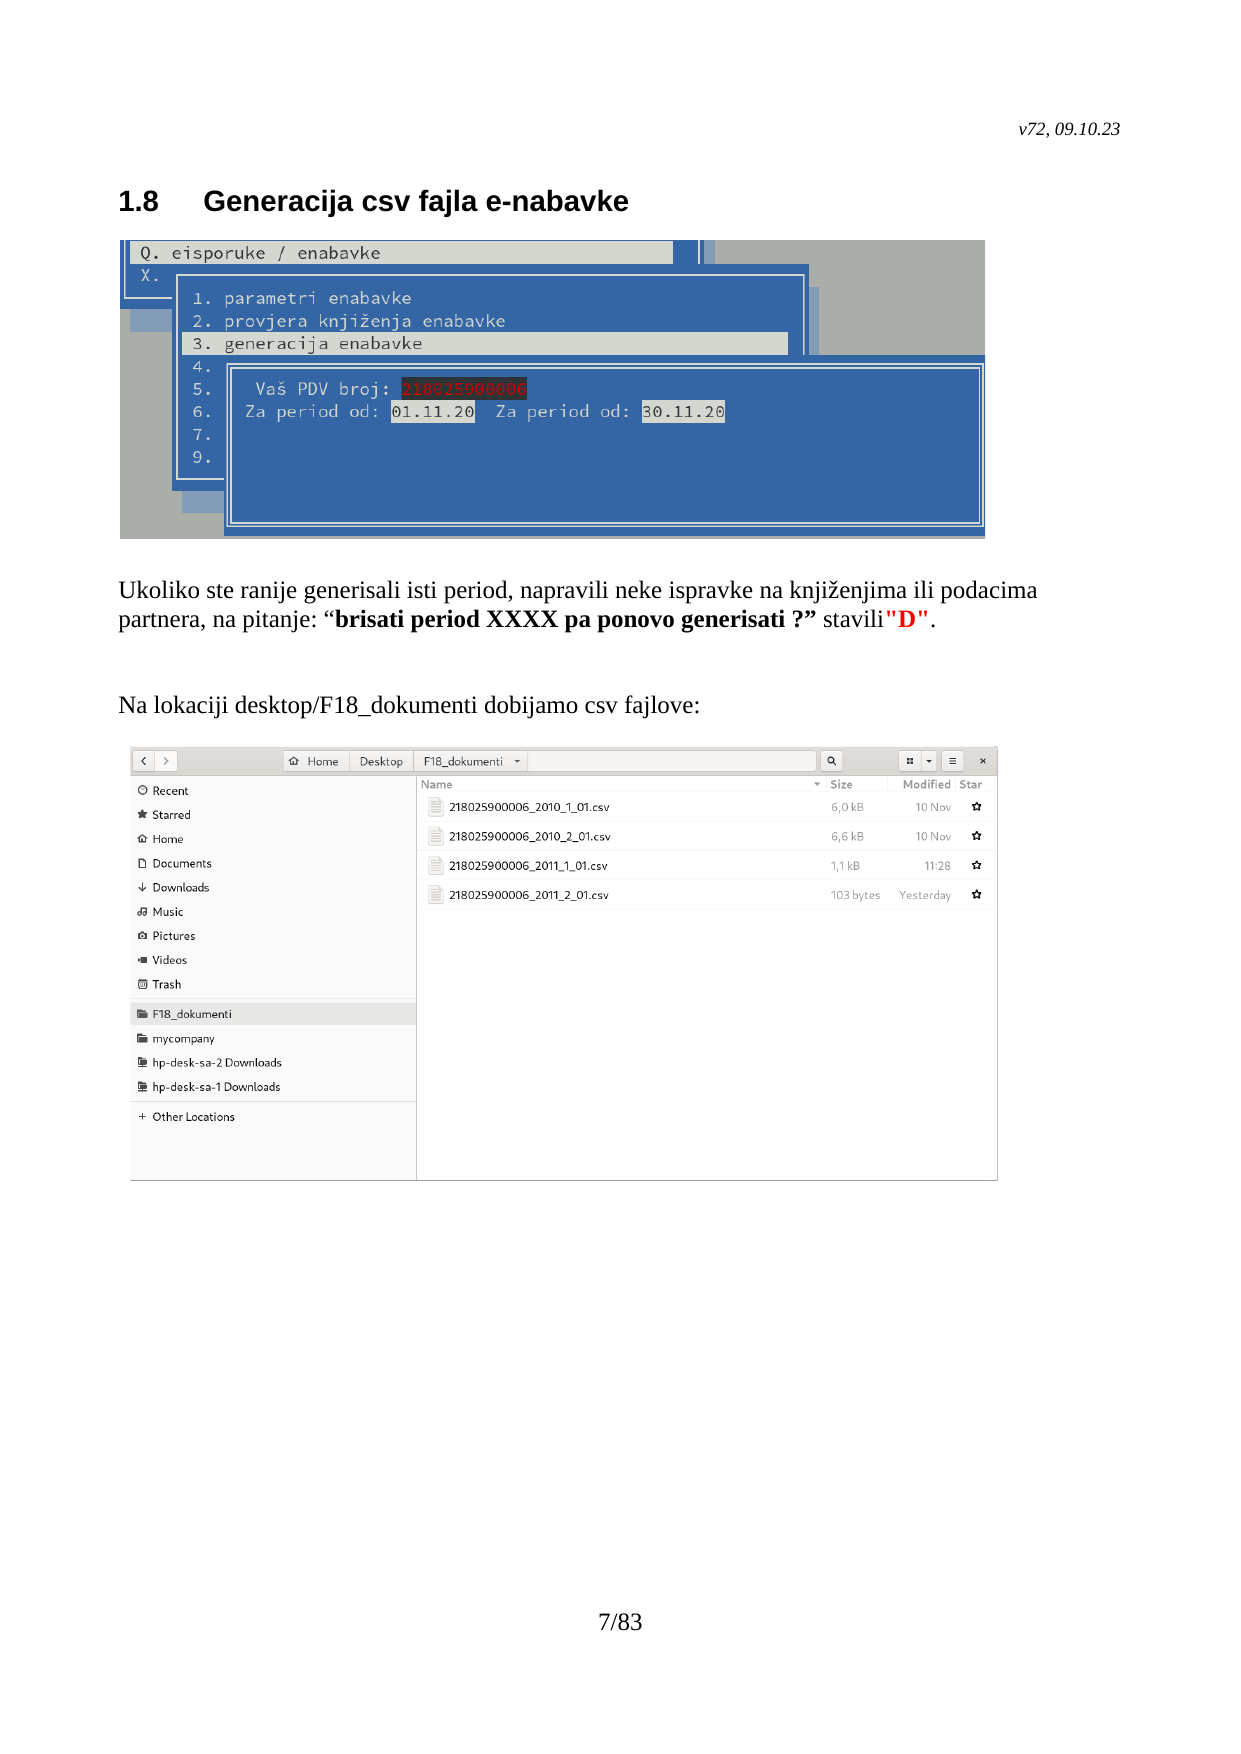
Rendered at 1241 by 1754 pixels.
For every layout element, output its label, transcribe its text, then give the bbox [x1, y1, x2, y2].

subtitle Generacija csv fajla e-nabavke [118, 184, 1122, 217]
picture [120, 240, 986, 539]
text Ukoliko ste ranije generisali isti period, napravili neke ispravke na knjiženjima ili podacima partnera, na pitanje: “brisati period XXXX pa ponovo generisati ?” stavili"D". [118, 575, 1122, 632]
picture [130, 746, 998, 1181]
text Na lokaciji desktop/F18_dokumenti dobijamo csv fajlove: [118, 690, 1122, 719]
